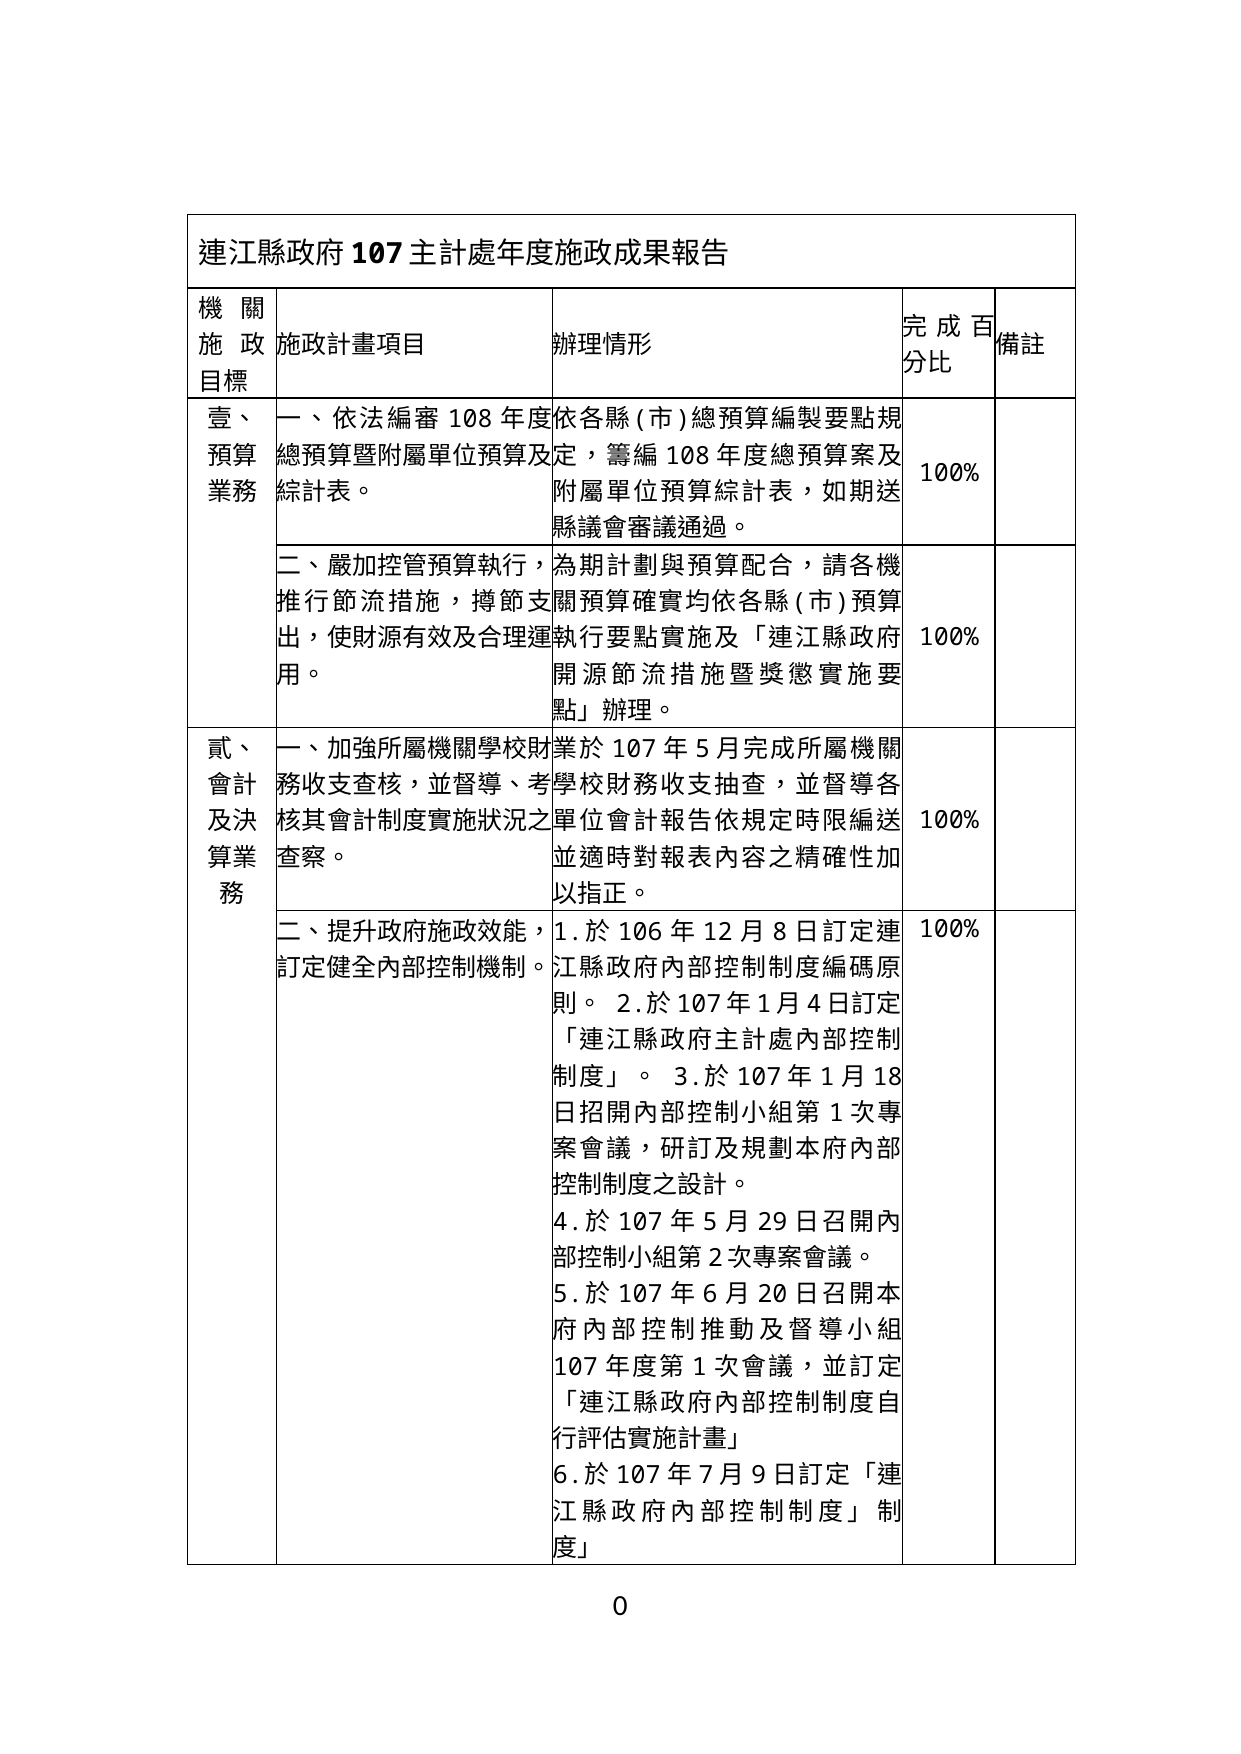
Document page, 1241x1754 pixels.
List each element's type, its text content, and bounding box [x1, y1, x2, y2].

table_header 連江縣政府107主計處年度施政成果報告 [188, 215, 1075, 287]
table_cell 辦理情形 [553, 289, 902, 397]
table_cell 二、提升政府施政效能，訂定健全內部控制機制。 [277, 911, 552, 1563]
table_cell 施政計畫項目 [277, 289, 552, 397]
table_cell [996, 728, 1075, 909]
table_cell 一、依法編審108年度總預算暨附屬單位預算及綜計表。 [277, 399, 552, 544]
table_cell 依各縣(市)總預算編製要點規定，籌編108年度總預算案及附屬單位預算綜計表，如期送縣議會審議通過。 [553, 399, 902, 544]
table_cell 機關施政目標 [188, 289, 276, 397]
table_cell 備註 [996, 289, 1075, 397]
table_cell 100% [903, 399, 994, 544]
table_cell 貳、會計及決算業務 [188, 728, 276, 1563]
table_cell [996, 546, 1075, 727]
table_cell 壹、預算業務 [188, 399, 276, 727]
table_cell 為期計劃與預算配合，請各機關預算確實均依各縣(市)預算執行要點實施及「連江縣政府開源節流措施暨獎懲實施要點」辦理。 [553, 546, 902, 727]
table_cell 業於107年5月完成所屬機關學校財務收支抽查，並督導各單位會計報告依規定時限編送並適時對報表內容之精確性加以指正。 [553, 728, 902, 909]
table_cell 100% [903, 911, 994, 1563]
table_cell 100% [903, 728, 994, 909]
table_cell 一、加強所屬機關學校財務收支查核，並督導、考核其會計制度實施狀況之查察。 [277, 728, 552, 909]
table_cell [996, 911, 1075, 1563]
table_cell 二、嚴加控管預算執行，推行節流措施，撙節支出，使財源有效及合理運用。 [277, 546, 552, 727]
table_cell 完成百分比 [903, 289, 994, 397]
table_cell 100% [903, 546, 994, 727]
table_cell 1.於106年12月8日訂定連江縣政府內部控制制度編碼原則。 2.於107年1月4日訂定「連江縣政府主計處內部控制制度」。 3.於107年1月18日招開內部控制小組第1次專案會議，研訂及規劃本府內部控制制度之設計。 4.於107年5月29日召開內部控制小組第2次專案會議。 5.於107年6月20日召開本府內部控制推動及督導小組107年度第1次會議，並訂定「連江縣政府內部控制制度自行評估實施計畫」 6.於107年7月9日訂定「連江縣政府內部控制制度」制度」 [553, 911, 902, 1563]
table_cell [996, 399, 1075, 544]
